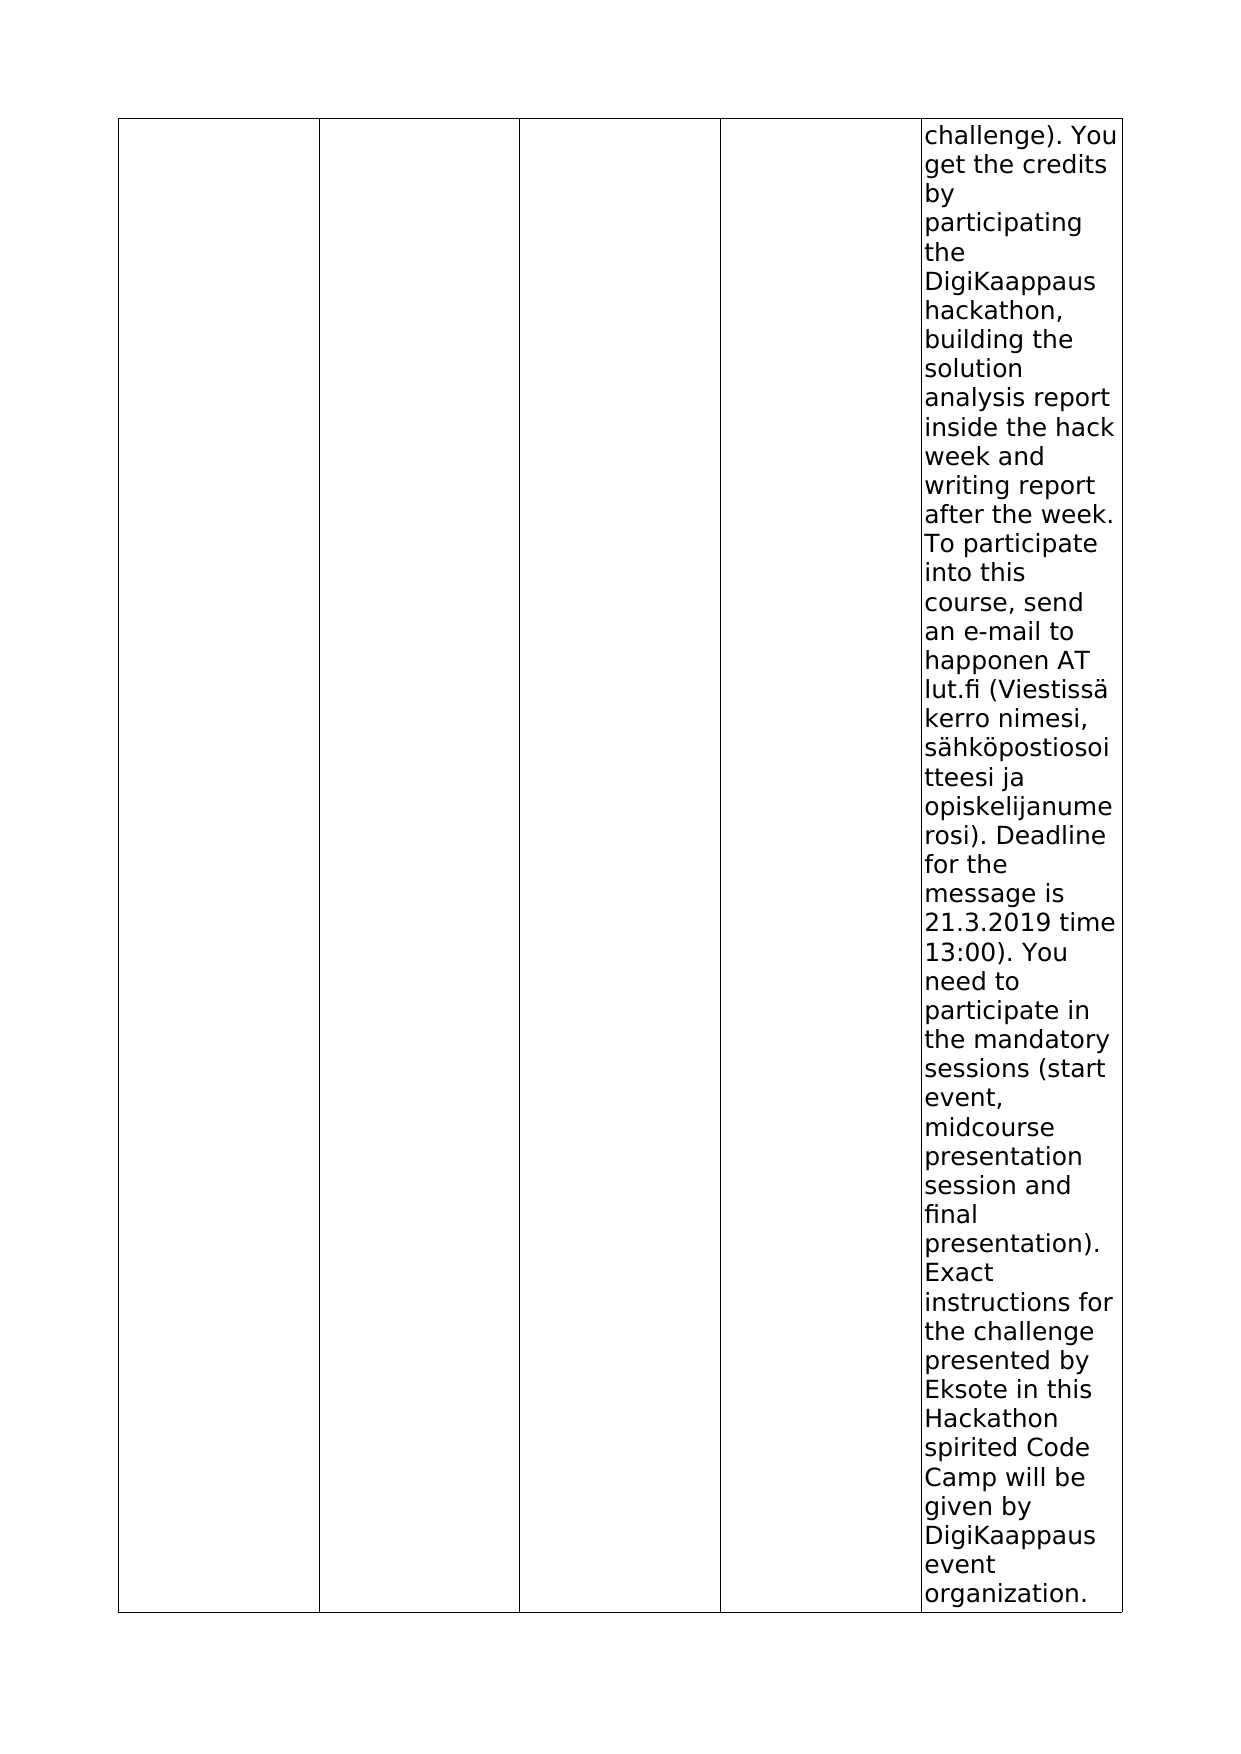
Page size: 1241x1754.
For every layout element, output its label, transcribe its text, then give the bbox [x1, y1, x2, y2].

table_cell [520, 119, 720, 1612]
table_cell [721, 119, 921, 1612]
table_cell [119, 119, 319, 1612]
table_cell challenge). You get the credits by participating the DigiKaappaus hackathon, building the solution analysis report inside the hack week and writing report after the week. To participate into this course, send an e-mail to happonen AT lut.fi (Viestissä kerro nimesi, sähköpostiosoitteesi ja opiskelijanumerosi). Deadline for the message is 21.3.2019 time 13:00). You need to participate in the mandatory sessions (start event, midcourse presentation session and final presentation). Exact instructions for the challenge presented by Eksote in this Hackathon spirited Code Camp will be given by DigiKaappaus event organization. [922, 119, 1122, 1612]
table_cell [320, 119, 519, 1612]
